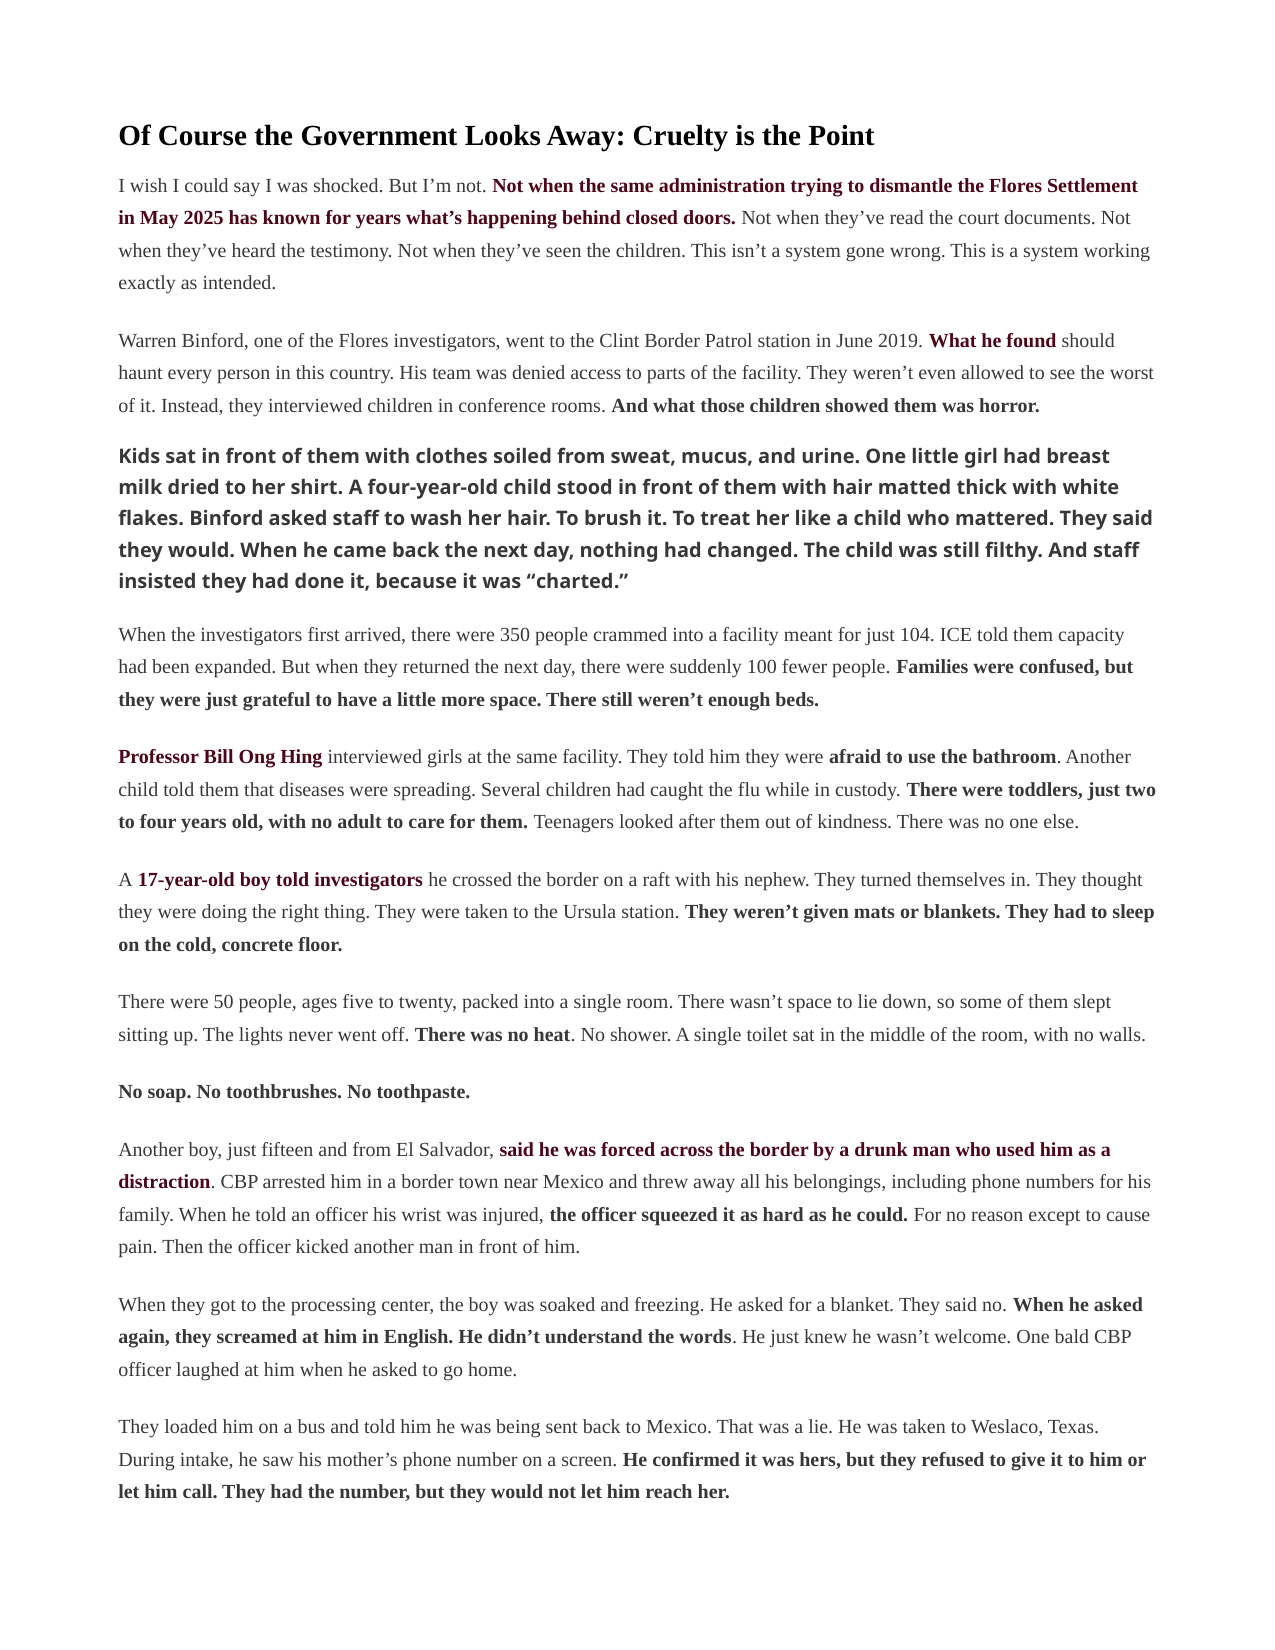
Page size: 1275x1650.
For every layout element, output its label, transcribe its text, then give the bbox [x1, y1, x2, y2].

text When the investigators first arrived, there were 350 people crammed into a facility meant for just 104. ICE told them capacity had been expanded. But when they returned the next day, there were suddenly 100 fewer people. Families were confused, but they were just grateful to have a little more space. There still weren’t enough beds. [118, 613, 1157, 711]
text Warren Binford, one of the Flores investigators, went to the Clint Border Patrol station in June 2019. What he found should haunt every person in this country. His team was denied access to parts of the facility. They weren’t even allowed to see the worst of it. Instead, they interviewed children in conference rooms. And what those children showed them was horror. [118, 319, 1157, 417]
text When they got to the processing center, the boy was soaked and freezing. He asked for a blanket. They said no. When he asked again, they screamed at him in English. He didn’t understand the words. He just knew he wasn’t welcome. One bald CBP officer laughed at him when he asked to go home. [118, 1283, 1157, 1381]
text Kids sat in front of them with clothes soiled from sweat, mucus, and urine. One little girl had breast milk dried to her shirt. A four-year-old child stood in front of them with hair matted thick with white flakes. Binford asked staff to wash her hair. To brush it. To treat her like a child who mattered. They said they would. When he came back the next day, nothing had changed. The child was still filthy. And staff insisted they had done it, because it was “charted.” [118, 442, 1157, 594]
text No soap. No toothbrushes. No toothpaste. [118, 1071, 1157, 1103]
text There were 50 people, ages five to twenty, packed into a single room. There wasn’t space to lie down, so some of them slept sitting up. The lights never went off. There was no heat. No shower. A single toilet sat in the middle of the room, with no walls. [118, 981, 1157, 1046]
text Another boy, just fifteen and from El Salvador, said he was forced across the border by a drunk man who used him as a distraction. CBP arrested him in a border town near Mexico and threw away all his belongings, including phone numbers for his family. When he told an officer his wrist was injured, the officer squeezed it as hard as he could. For no reason except to cause pain. Then the officer kicked another man in front of him. [118, 1128, 1157, 1258]
text They loaded him on a bus and told him he was being sent back to Mexico. That was a lie. He was taken to Weslaco, Texas. During intake, he saw his mother’s phone number on a screen. He confirmed it was hers, but they refused to give it to him or let him call. They had the number, but they would not let him reach her. [118, 1406, 1157, 1503]
text A 17-year-old boy told investigators he crossed the border on a raft with his nephew. They turned themselves in. They thought they were doing the right thing. They were taken to the Ursula station. They weren’t given mats or blankets. They had to sleep on the cold, concrete floor. [118, 858, 1157, 956]
text I wish I could say I was shocked. But I’m not. Not when the same administration trying to dismantle the Flores Settlement in May 2025 has known for years what’s happening behind closed doors. Not when they’ve read the court documents. Not when they’ve heard the testimony. Not when they’ve seen the children. This isn’t a system gone wrong. This is a system working exactly as intended. [118, 164, 1157, 294]
text Professor Bill Ong Hing interviewed girls at the same facility. They told him they were afraid to use the bathroom. Another child told them that diseases were spreading. Several children had caught the flu while in custody. There were toddlers, just two to four years old, with no adult to care for them. Teenagers looked after them out of kindness. There was no one else. [118, 736, 1157, 833]
subtitle Of Course the Government Looks Away: Cruelty is the Point [118, 118, 1157, 152]
